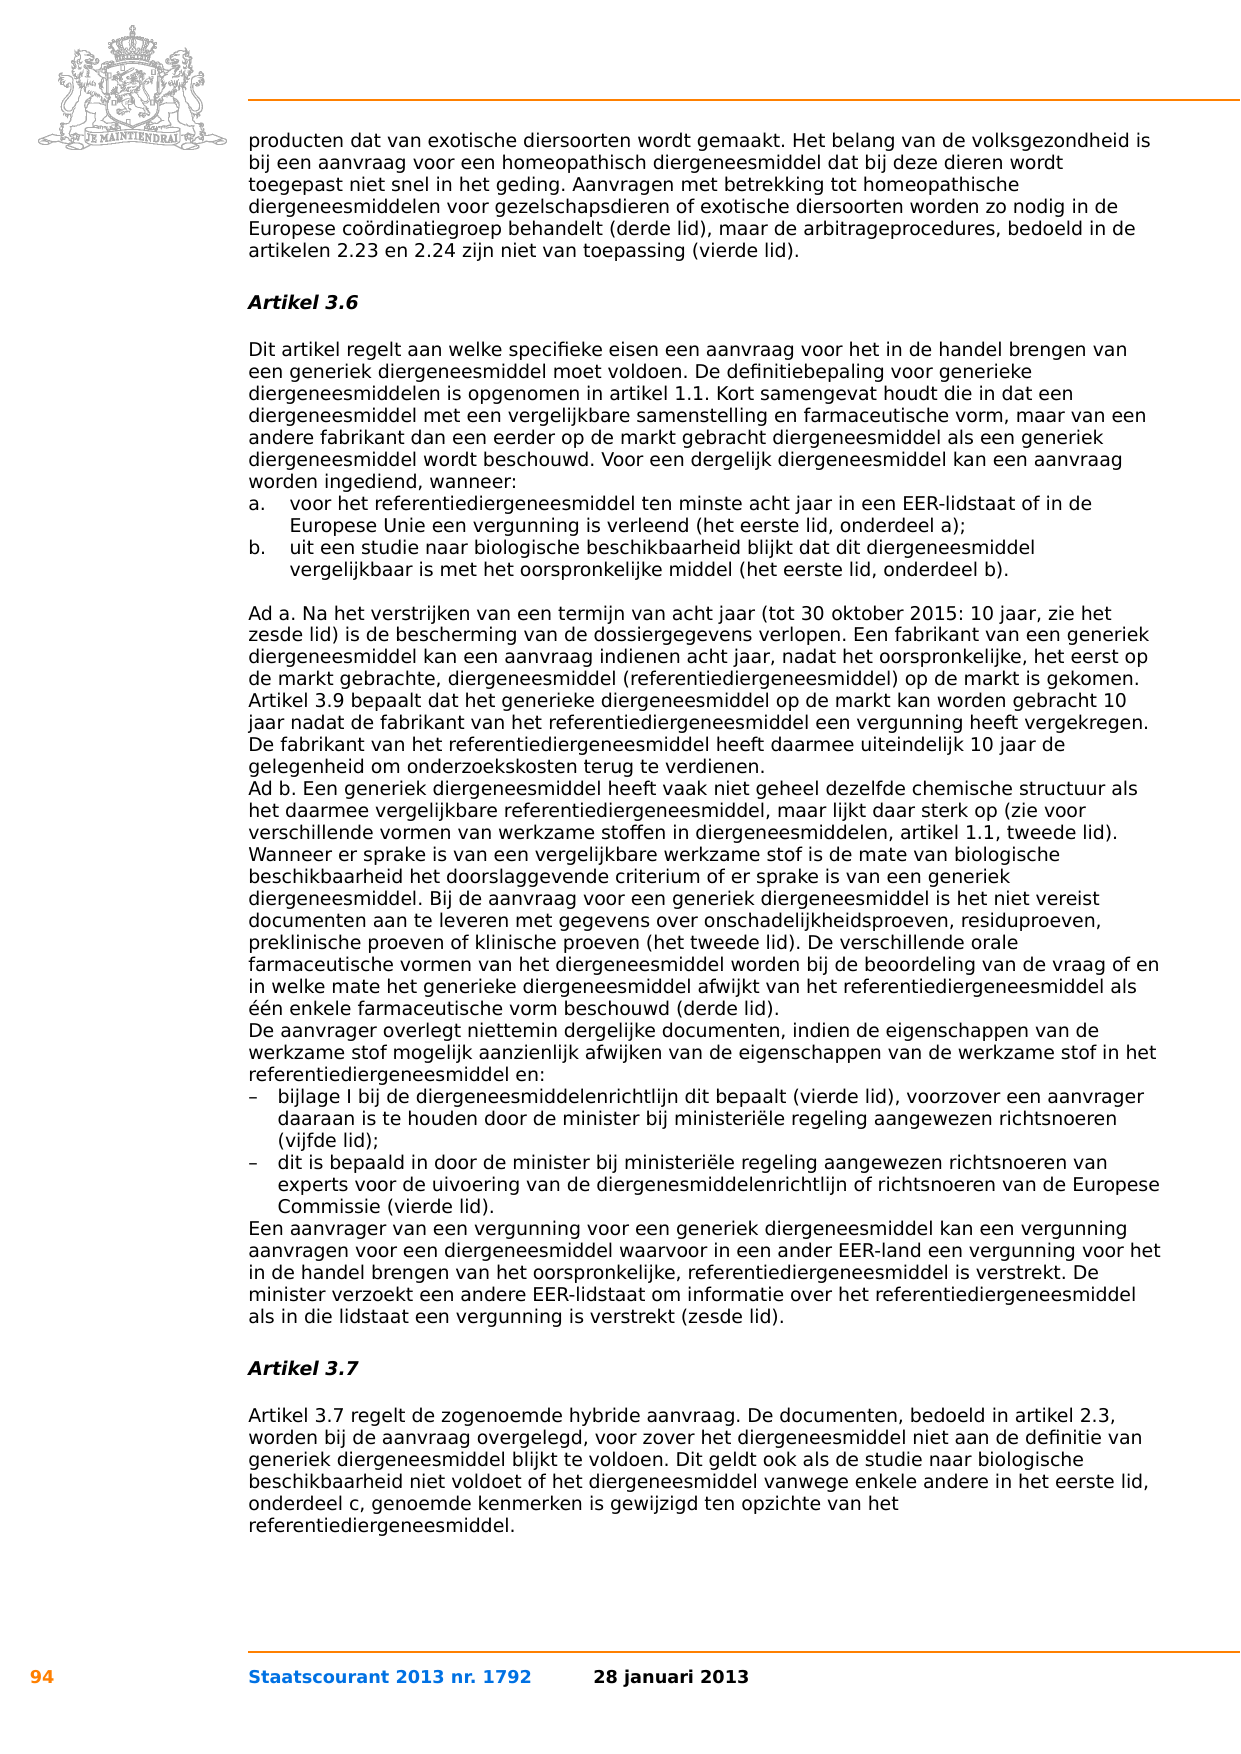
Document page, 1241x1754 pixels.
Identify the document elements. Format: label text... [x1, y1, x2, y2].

text – dit is bepaald in door de minister bij ministeriële regeling aangewezen richtsnoeren van experts voor de uivoering van de diergenesmiddelenrichtlijn of richtsnoeren van de Europese Commissie (vierde lid). [248, 1152, 1163, 1218]
text b. uit een studie naar biologische beschikbaarheid blijkt dat dit diergeneesmiddel vergelijkbaar is met het oorspronkelijke middel (het eerste lid, onderdeel b). [248, 537, 1163, 581]
subtitle Artikel 3.6 [248, 292, 1163, 314]
text – bijlage I bij de diergeneesmiddelenrichtlijn dit bepaalt (vierde lid), voorzover een aanvrager daaraan is te houden door de minister bij ministeriële regeling aangewezen richtsnoeren (vijfde lid); [248, 1086, 1163, 1152]
text producten dat van exotische diersoorten wordt gemaakt. Het belang van de volksgezondheid is bij een aanvraag voor een homeopathisch diergeneesmiddel dat bij deze dieren wordt toegepast niet snel in het geding. Aanvragen met betrekking tot homeopathische diergeneesmiddelen voor gezelschapsdieren of exotische diersoorten worden zo nodig in de Europese coördinatiegroep behandelt (derde lid), maar de arbitrageprocedures, bedoeld in de artikelen 2.23 en 2.24 zijn niet van toepassing (vierde lid). [248, 130, 1163, 262]
text a. voor het referentiediergeneesmiddel ten minste acht jaar in een EER-lidstaat of in de Europese Unie een vergunning is verleend (het eerste lid, onderdeel a); [248, 493, 1163, 537]
text De aanvrager overlegt niettemin dergelijke documenten, indien de eigenschappen van de werkzame stof mogelijk aanzienlijk afwijken van de eigenschappen van de werkzame stof in het referentiediergeneesmiddel en: [248, 1020, 1163, 1086]
subtitle Artikel 3.7 [248, 1358, 1163, 1380]
text Een aanvrager van een vergunning voor een generiek diergeneesmiddel kan een vergunning aanvragen voor een diergeneesmiddel waarvoor in een ander EER-land een vergunning voor het in de handel brengen van het oorspronkelijke, referentiediergeneesmiddel is verstrekt. De minister verzoekt een andere EER-lidstaat om informatie over het referentiediergeneesmiddel als in die lidstaat een vergunning is verstrekt (zesde lid). [248, 1218, 1163, 1328]
text Artikel 3.7 regelt de zogenoemde hybride aanvraag. De documenten, bedoeld in artikel 2.3, worden bij de aanvraag overgelegd, voor zover het diergeneesmiddel niet aan de definitie van generiek diergeneesmiddel blijkt te voldoen. Dit geldt ook als de studie naar biologische beschikbaarheid niet voldoet of het diergeneesmiddel vanwege enkele andere in het eerste lid, onderdeel c, genoemde kenmerken is gewijzigd ten opzichte van het referentiediergeneesmiddel. [248, 1405, 1163, 1537]
picture [38, 25, 227, 150]
text Ad b. Een generiek diergeneesmiddel heeft vaak niet geheel dezelfde chemische structuur als het daarmee vergelijkbare referentiediergeneesmiddel, maar lijkt daar sterk op (zie voor verschillende vormen van werkzame stoffen in diergeneesmiddelen, artikel 1.1, tweede lid). Wanneer er sprake is van een vergelijkbare werkzame stof is de mate van biologische beschikbaarheid het doorslaggevende criterium of er sprake is van een generiek diergeneesmiddel. Bij de aanvraag voor een generiek diergeneesmiddel is het niet vereist documenten aan te leveren met gegevens over onschadelijkheidsproeven, residuproeven, preklinische proeven of klinische proeven (het tweede lid). De verschillende orale farmaceutische vormen van het diergeneesmiddel worden bij de beoordeling van de vraag of en in welke mate het generieke diergeneesmiddel afwijkt van het referentiediergeneesmiddel als één enkele farmaceutische vorm beschouwd (derde lid). [248, 778, 1163, 1020]
text Ad a. Na het verstrijken van een termijn van acht jaar (tot 30 oktober 2015: 10 jaar, zie het zesde lid) is de bescherming van de dossiergegevens verlopen. Een fabrikant van een generiek diergeneesmiddel kan een aanvraag indienen acht jaar, nadat het oorspronkelijke, het eerst op de markt gebrachte, diergeneesmiddel (referentiediergeneesmiddel) op de markt is gekomen. Artikel 3.9 bepaalt dat het generieke diergeneesmiddel op de markt kan worden gebracht 10 jaar nadat de fabrikant van het referentiediergeneesmiddel een vergunning heeft vergekregen. De fabrikant van het referentiediergeneesmiddel heeft daarmee uiteindelijk 10 jaar de gelegenheid om onderzoekskosten terug te verdienen. [248, 602, 1163, 778]
text Dit artikel regelt aan welke specifieke eisen een aanvraag voor het in de handel brengen van een generiek diergeneesmiddel moet voldoen. De definitiebepaling voor generieke diergeneesmiddelen is opgenomen in artikel 1.1. Kort samengevat houdt die in dat een diergeneesmiddel met een vergelijkbare samenstelling en farmaceutische vorm, maar van een andere fabrikant dan een eerder op de markt gebracht diergeneesmiddel als een generiek diergeneesmiddel wordt beschouwd. Voor een dergelijk diergeneesmiddel kan een aanvraag worden ingediend, wanneer: [248, 339, 1163, 493]
